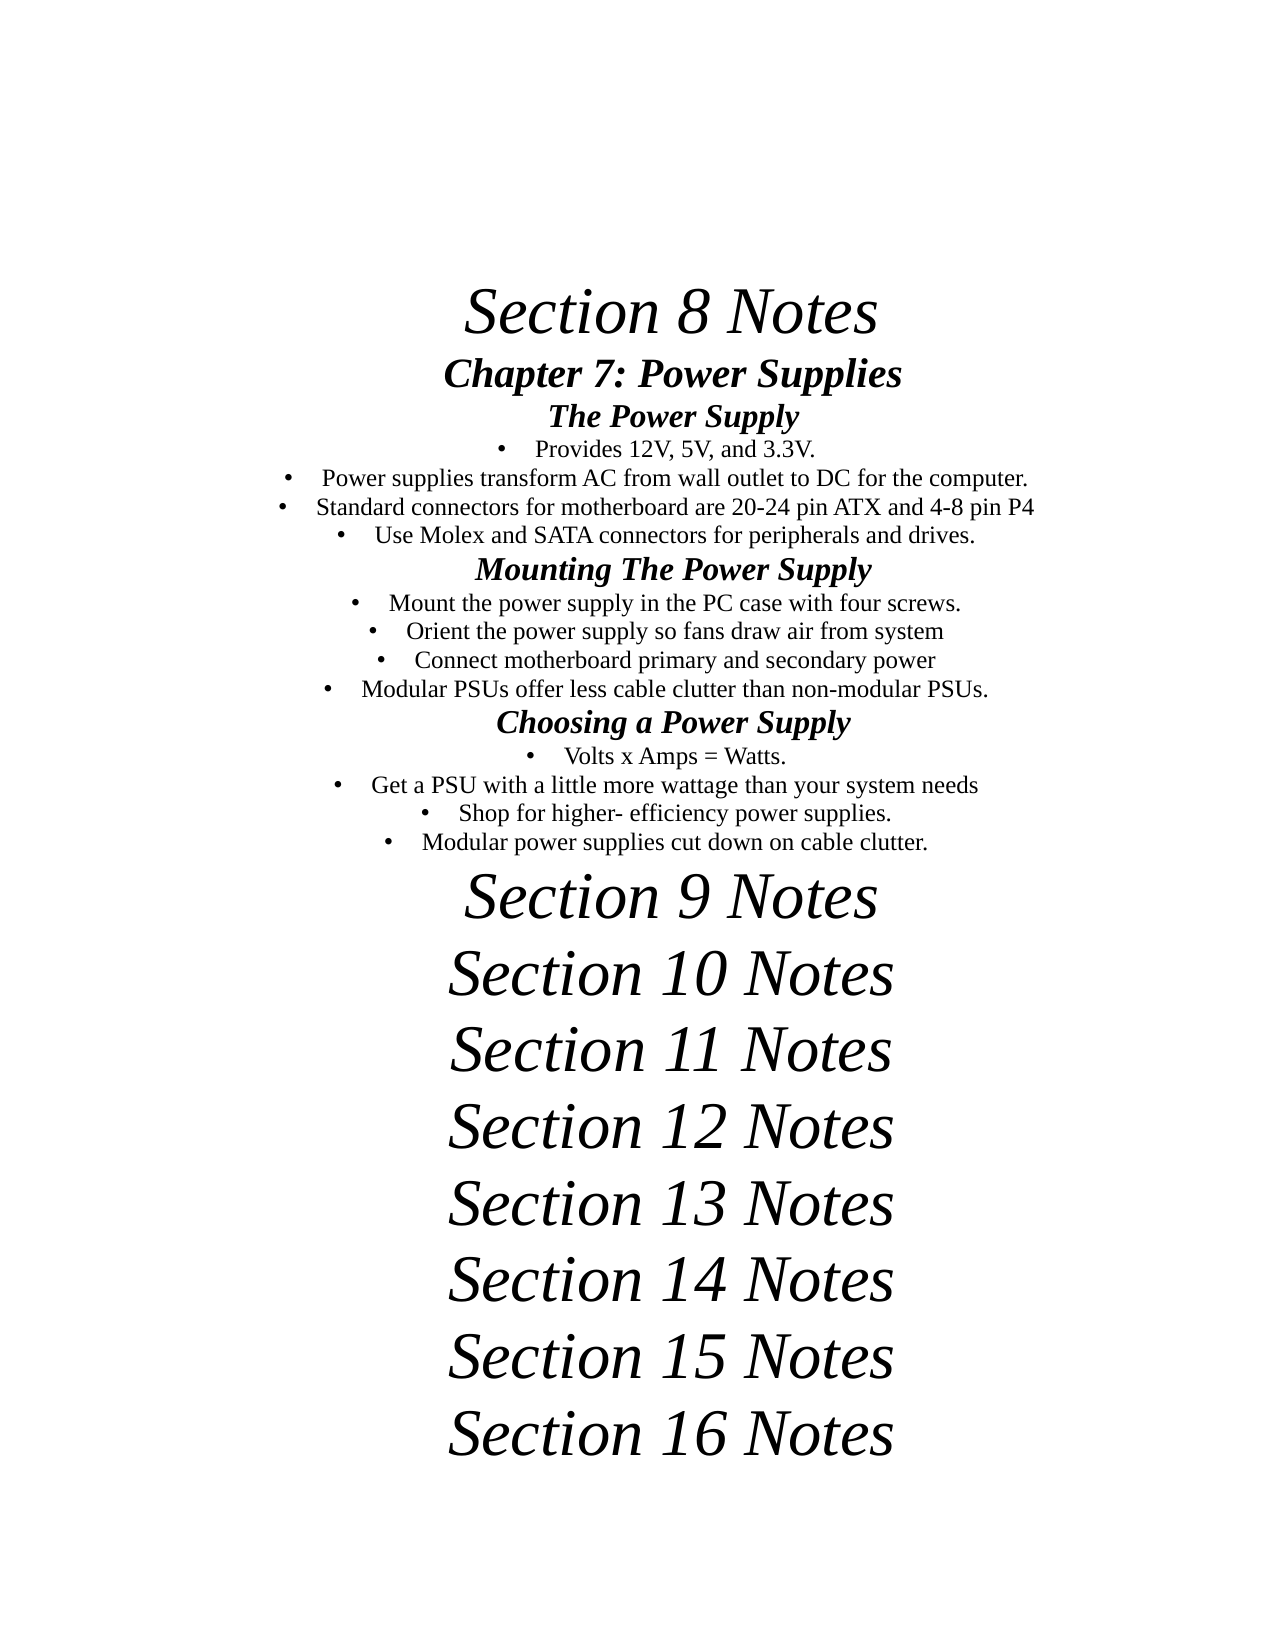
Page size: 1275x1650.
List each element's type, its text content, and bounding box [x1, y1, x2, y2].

list Choosing a Power Supply [156, 703, 1157, 741]
list Volts x Amps = Watts. [156, 741, 1157, 770]
list Standard connectors for motherboard are 20-24 pin ATX and 4-8 pin P4 [156, 492, 1157, 521]
list Connect motherboard primary and secondary power [156, 645, 1157, 674]
list Section 14 Notes [156, 1239, 1157, 1316]
list Section 16 Notes [156, 1393, 1157, 1469]
list Modular PSUs offer less cable clutter than non-modular PSUs. [156, 674, 1157, 703]
list Shop for higher- efficiency power supplies. [156, 798, 1157, 827]
list Section 8 Notes [156, 271, 1157, 348]
list Get a PSU with a little more wattage than your system needs [156, 770, 1157, 798]
list Chapter 7: Power Supplies [156, 348, 1157, 396]
list Section 9 Notes [156, 856, 1157, 933]
list Modular power supplies cut down on cable clutter. [156, 827, 1157, 856]
list Mounting The Power Supply [156, 549, 1157, 588]
list Mount the power supply in the PC case with four screws. [156, 588, 1157, 616]
list Orient the power supply so fans draw air from system [156, 616, 1157, 645]
list Section 15 Notes [156, 1316, 1157, 1393]
list Section 10 Notes [156, 933, 1157, 1009]
list The Power Supply [156, 396, 1157, 434]
list Use Molex and SATA connectors for peripherals and drives. [156, 521, 1157, 549]
list Section 12 Notes [156, 1086, 1157, 1163]
list Section 11 Notes [156, 1009, 1157, 1086]
list Section 13 Notes [156, 1163, 1157, 1239]
list Provides 12V, 5V, and 3.3V. [156, 434, 1157, 463]
list Power supplies transform AC from wall outlet to DC for the computer. [156, 463, 1157, 492]
